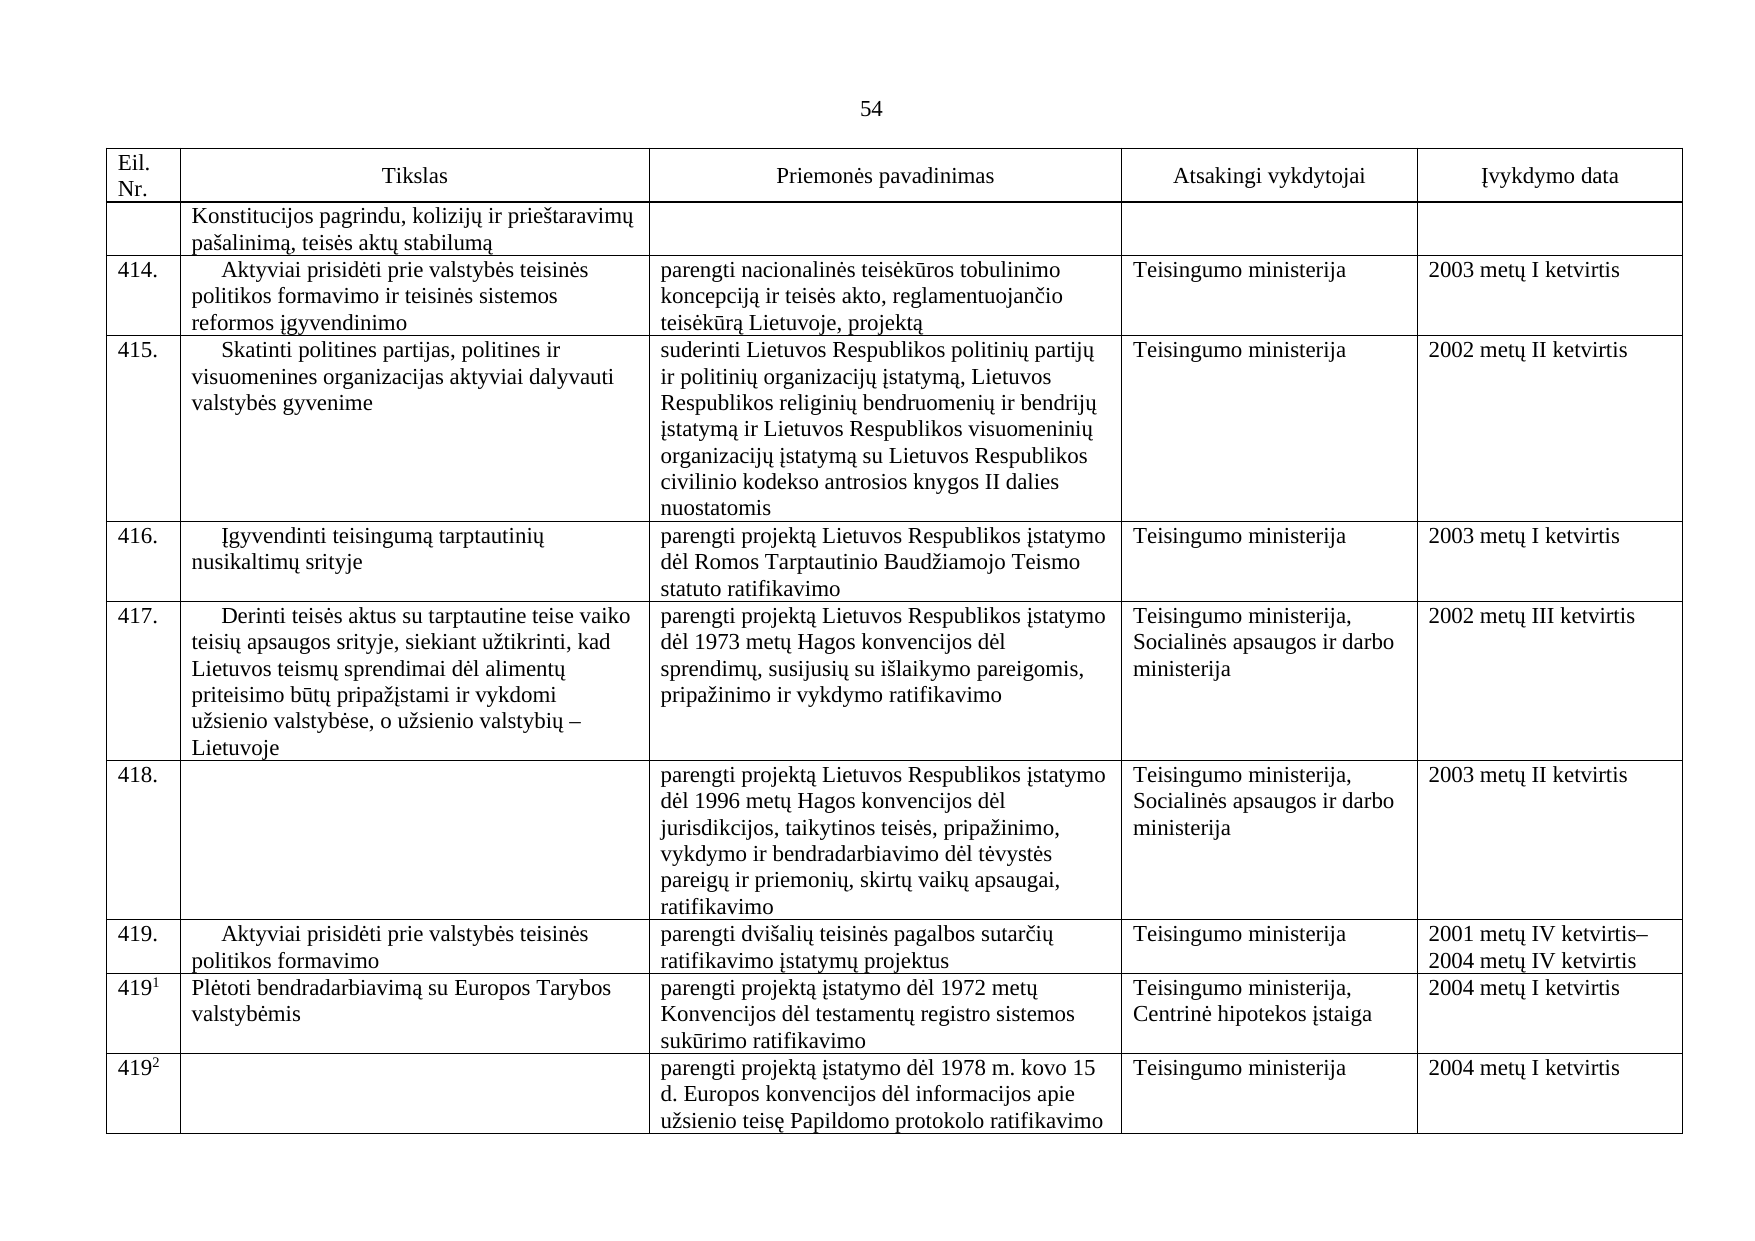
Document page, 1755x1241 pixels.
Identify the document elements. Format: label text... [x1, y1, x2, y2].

table_cell [181, 1054, 649, 1133]
table_cell [181, 761, 649, 919]
table_cell Konstitucijos pagrindu, kolizijų ir prieštaravimų pašalinimą, teisės aktų stabilumą [181, 203, 649, 255]
table_cell Teisingumo ministerija, Centrinė hipotekos įstaiga [1122, 974, 1417, 1053]
table_cell 2003 metų II ketvirtis [1418, 761, 1682, 919]
table_cell parengti projektą Lietuvos Respublikos įstatymo dėl Romos Tarptautinio Baudžiamojo Teismo statuto ratifikavimo [650, 522, 1121, 601]
table_cell Plėtoti bendradarbiavimą su Europos Tarybos valstybėmis [181, 974, 649, 1053]
table_cell Aktyviai prisidėti prie valstybės teisinės politikos formavimo ir teisinės sistemos reformos įgyvendinimo [181, 256, 649, 335]
table_cell Teisingumo ministerija [1122, 920, 1417, 973]
table_cell 2003 metų I ketvirtis [1418, 256, 1682, 335]
table_header Priemonės pavadinimas [650, 149, 1121, 201]
table_header Tikslas [181, 149, 649, 201]
table_cell [107, 336, 180, 521]
table_cell Aktyviai prisidėti prie valstybės teisinės politikos formavimo [181, 920, 649, 973]
table_cell 2002 metų III ketvirtis [1418, 602, 1682, 760]
table_cell parengti projektą Lietuvos Respublikos įstatymo dėl 1996 metų Hagos konvencijos dėl jurisdikcijos, taikytinos teisės, pripažinimo, vykdymo ir bendradarbiavimo dėl tėvystės pareigų ir priemonių, skirtų vaikų apsaugai, ratifikavimo [650, 761, 1121, 919]
table_cell Teisingumo ministerija, Socialinės apsaugos ir darbo ministerija [1122, 761, 1417, 919]
table_cell 2003 metų I ketvirtis [1418, 522, 1682, 601]
table_cell [107, 256, 180, 335]
table_cell parengti projektą įstatymo dėl 1972 metų Konvencijos dėl testamentų registro sistemos sukūrimo ratifikavimo [650, 974, 1121, 1053]
table_cell 2004 metų I ketvirtis [1418, 1054, 1682, 1133]
table_cell Įgyvendinti teisingumą tarptautinių nusikaltimų srityje [181, 522, 649, 601]
table_header Eil. Nr. [107, 149, 180, 201]
table_cell 2004 metų I ketvirtis [1418, 974, 1682, 1053]
table_cell Teisingumo ministerija, Socialinės apsaugos ir darbo ministerija [1122, 602, 1417, 760]
table_cell [650, 203, 1121, 255]
table_cell Teisingumo ministerija [1122, 522, 1417, 601]
table_cell 2002 metų II ketvirtis [1418, 336, 1682, 521]
table_cell parengti projektą įstatymo dėl 1978 m. kovo 15 d. Europos konvencijos dėl informacijos apie užsienio teisę Papildomo protokolo ratifikavimo [650, 1054, 1121, 1133]
table_cell Skatinti politines partijas, politines ir visuomenines organizacijas aktyviai dalyvauti valstybės gyvenime [181, 336, 649, 521]
table_cell [1418, 203, 1682, 255]
table_header Įvykdymo data [1418, 149, 1682, 201]
table_cell [107, 761, 180, 919]
table_cell [1122, 203, 1417, 255]
table_cell parengti dvišalių teisinės pagalbos sutarčių ratifikavimo įstatymų projektus [650, 920, 1121, 973]
table_cell Teisingumo ministerija [1122, 336, 1417, 521]
table_cell 4191 [107, 974, 180, 1053]
table_cell 4192 [107, 1054, 180, 1133]
table_cell [107, 522, 180, 601]
table_cell [107, 920, 180, 973]
table_cell parengti nacionalinės teisėkūros tobulinimo koncepciją ir teisės akto, reglamentuojančio teisėkūrą Lietuvoje, projektą [650, 256, 1121, 335]
table_header Atsakingi vykdytojai [1122, 149, 1417, 201]
table_cell [107, 602, 180, 760]
table_cell [107, 203, 180, 255]
table_cell 2001 metų IV ketvirtis–2004 metų IV ketvirtis [1418, 920, 1682, 973]
table_cell Derinti teisės aktus su tarptautine teise vaiko teisių apsaugos srityje, siekiant užtikrinti, kad Lietuvos teismų sprendimai dėl alimentų priteisimo būtų pripažįstami ir vykdomi užsienio valstybėse, o užsienio valstybių – Lietuvoje [181, 602, 649, 760]
table_cell suderinti Lietuvos Respublikos politinių partijų ir politinių organizacijų įstatymą, Lietuvos Respublikos religinių bendruomenių ir bendrijų įstatymą ir Lietuvos Respublikos visuomeninių organizacijų įstatymą su Lietuvos Respublikos civilinio kodekso antrosios knygos II dalies nuostatomis [650, 336, 1121, 521]
table_cell Teisingumo ministerija [1122, 256, 1417, 335]
table_cell parengti projektą Lietuvos Respublikos įstatymo dėl 1973 metų Hagos konvencijos dėl sprendimų, susijusių su išlaikymo pareigomis, pripažinimo ir vykdymo ratifikavimo [650, 602, 1121, 760]
table_cell Teisingumo ministerija [1122, 1054, 1417, 1133]
